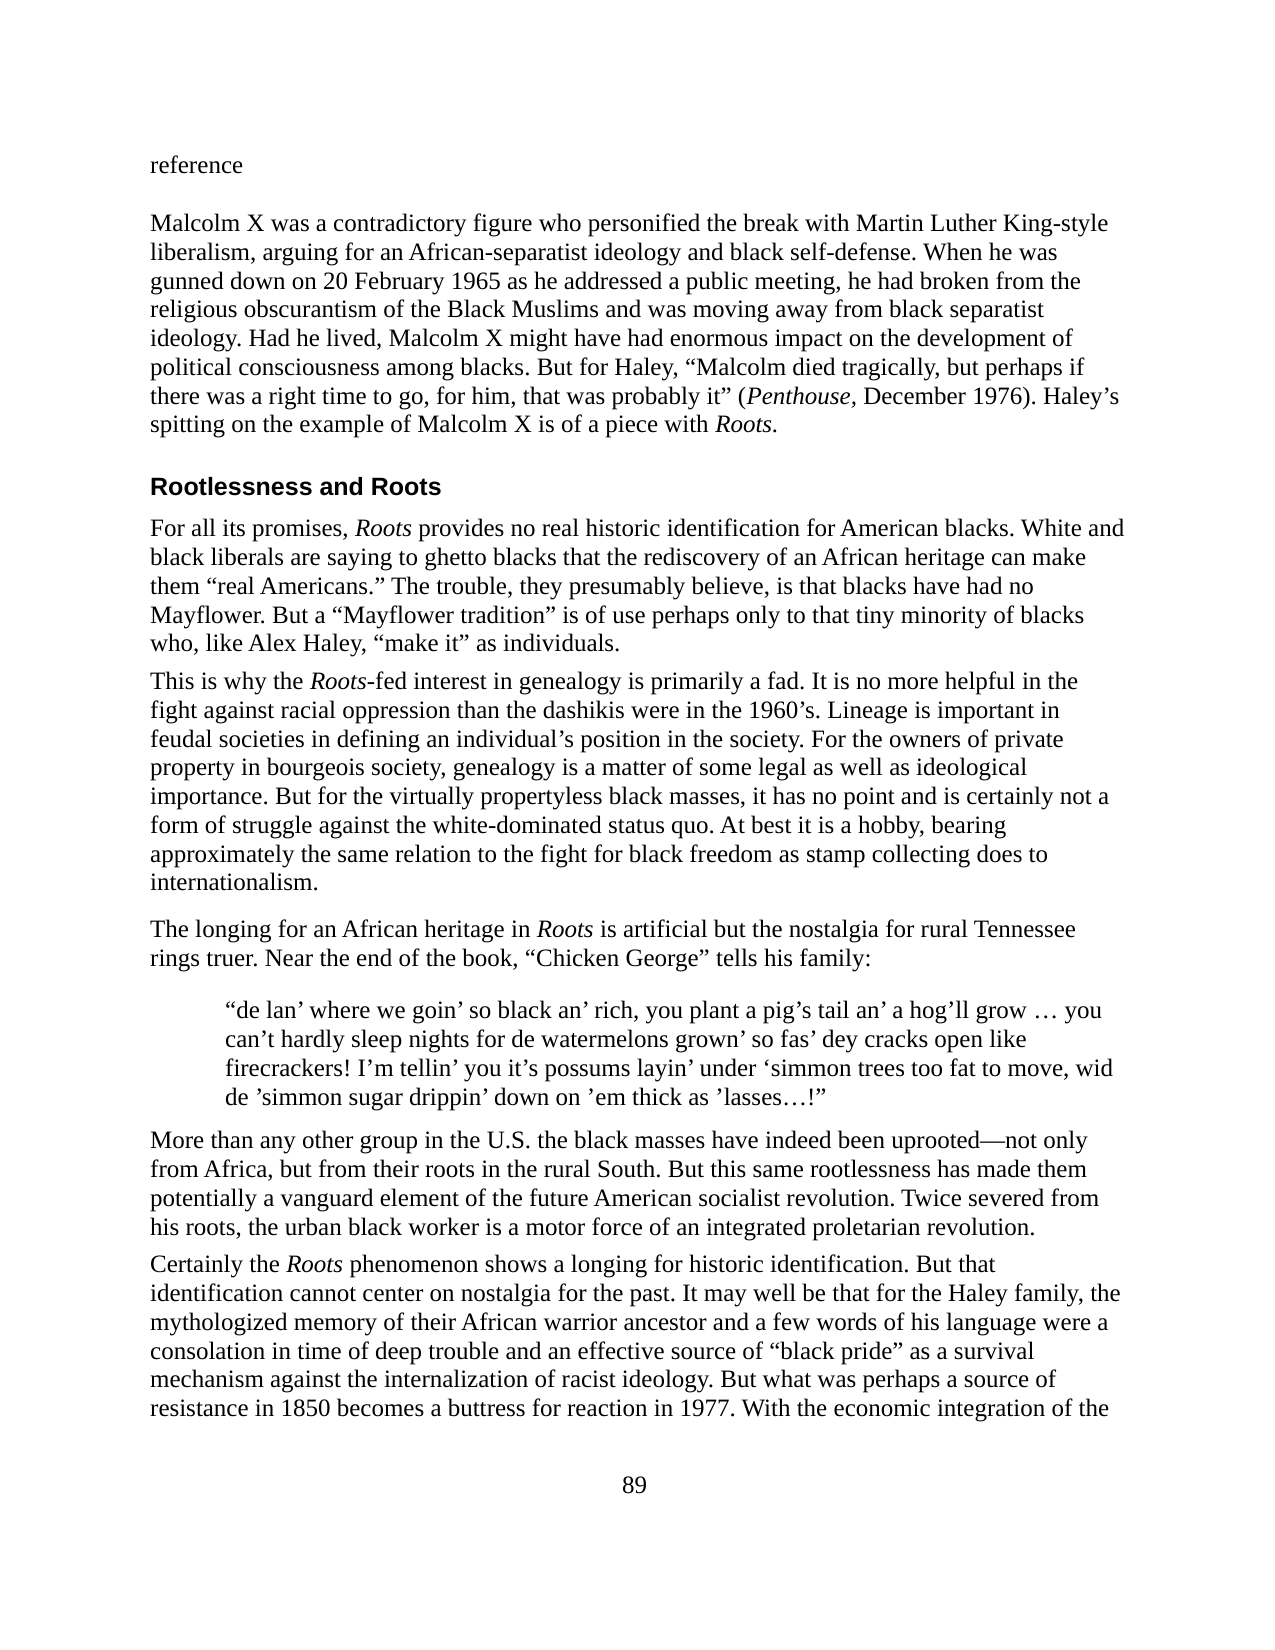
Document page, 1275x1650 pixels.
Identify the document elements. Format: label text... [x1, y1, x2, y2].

text More than any other group in the U.S. the black masses have indeed been uprooted—not only from Africa, but from their roots in the rural South. But this same rootlessness has made them potentially a vanguard element of the future American socialist revolution. Twice severed from his roots, the urban black worker is a motor force of an integrated proletarian revolution. [150, 1126, 1125, 1241]
text Malcolm X was a contradictory figure who personified the break with Martin Luther King-style liberalism, arguing for an African-separatist ideology and black self-defense. When he was gunned down on 20 February 1965 as he addressed a public meeting, he had broken from the religious obscurantism of the Black Muslims and was moving away from black separatist ideology. Had he lived, Malcolm X might have had enormous impact on the development of political consciousness among blacks. But for Haley, “Malcolm died tragically, but perhaps if there was a right time to go, for him, that was probably it” (Penthouse, December 1976). Haley’s spitting on the example of Malcolm X is of a piece with Roots. [150, 208, 1125, 438]
text Certainly the Roots phenomenon shows a longing for historic identification. But that identification cannot center on nostalgia for the past. It may well be that for the Haley family, the mythologized memory of their African warrior ancestor and a few words of his language were a consolation in time of deep trouble and an effective source of “black pride” as a survival mechanism against the internalization of racist ideology. But what was perhaps a source of resistance in 1850 becomes a buttress for reaction in 1977. With the economic integration of the [150, 1249, 1125, 1422]
text The longing for an African heritage in Roots is artificial but the nostalgia for rural Tennessee rings truer. Near the end of the book, “Chicken George” tells his family: [150, 914, 1125, 972]
text For all its promises, Roots provides no real historic identification for American blacks. White and black liberals are saying to ghetto blacks that the rediscovery of an African heritage can make them “real Americans.” The trouble, they presumably believe, is that blacks have had no Mayflower. But a “Mayflower tradition” is of use perhaps only to that tiny minority of blacks who, like Alex Haley, “make it” as individuals. [150, 513, 1125, 657]
text “de lan’ where we goin’ so black an’ rich, you plant a pig’s tail an’ a hog’ll grow … you can’t hardly sleep nights for de watermelons grown’ so fas’ dey cracks open like firecrackers! I’m tellin’ you it’s possums layin’ under ‘simmon trees too fat to move, wid de ’simmon sugar drippin’ down on ’em thick as ’lasses…!” [225, 996, 1125, 1111]
subtitle Rootlessness and Roots [150, 472, 1125, 501]
text This is why the Roots-fed interest in genealogy is primarily a fad. It is no more helpful in the fight against racial oppression than the dashikis were in the 1960’s. Lineage is important in feudal societies in defining an individual’s position in the society. For the owners of private property in bourgeois society, genealogy is a matter of some legal as well as ideological importance. But for the virtually propertyless black masses, it has no point and is certainly not a form of struggle against the white-dominated status quo. At best it is a hobby, bearing approximately the same relation to the fight for black freedom as stamp collecting does to internationalism. [150, 666, 1125, 896]
